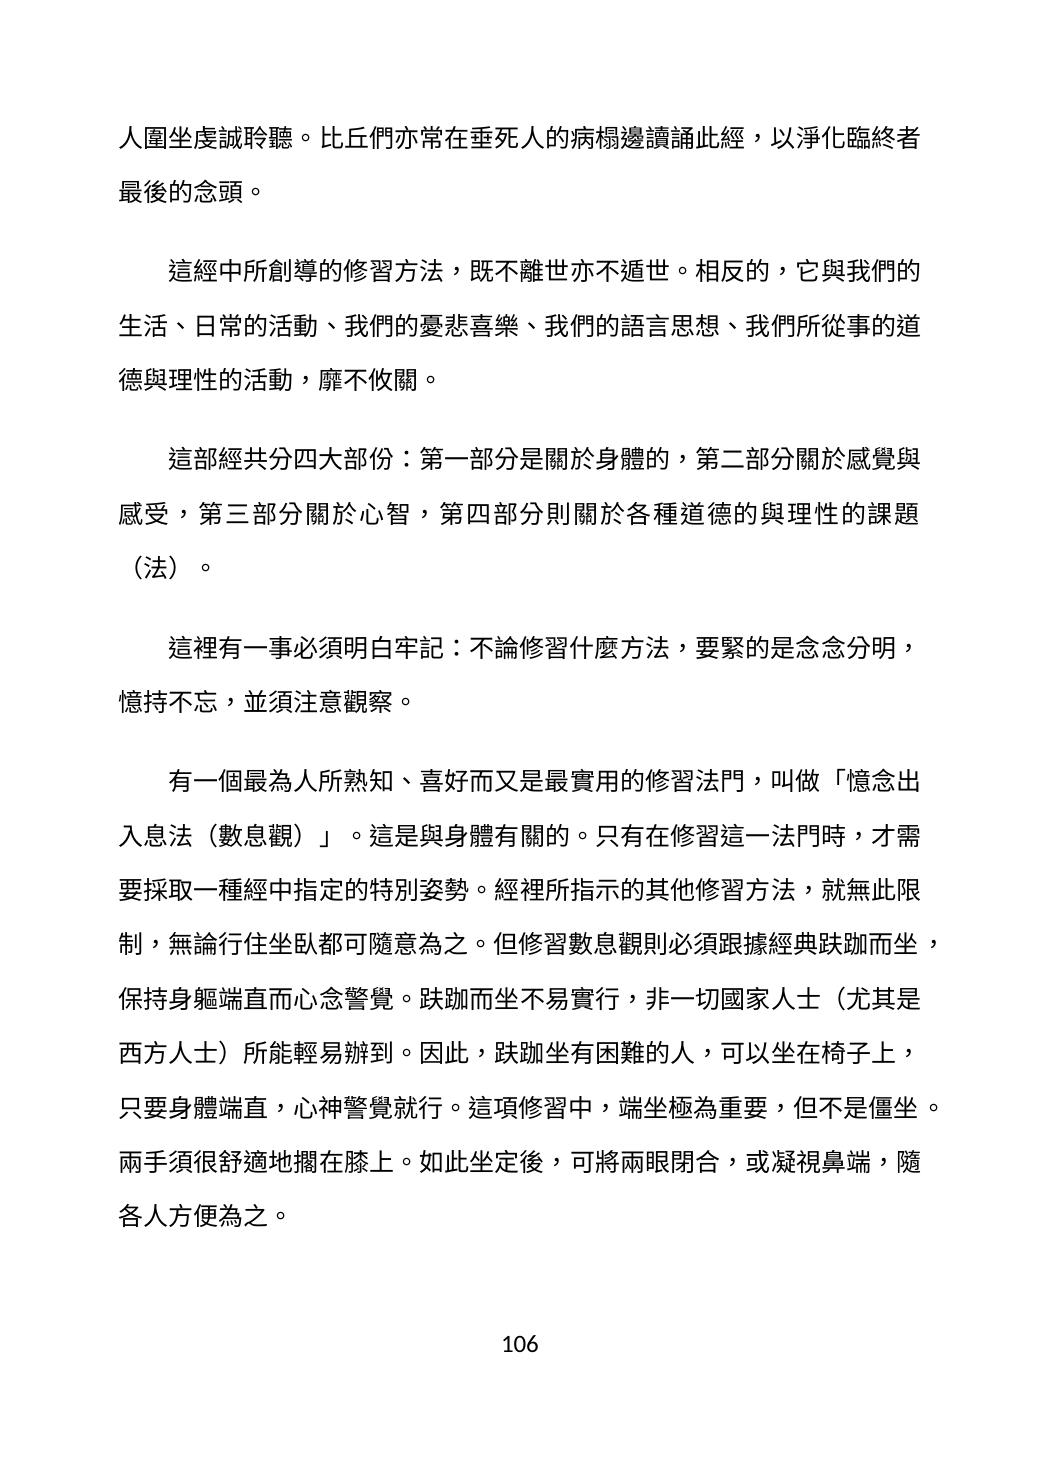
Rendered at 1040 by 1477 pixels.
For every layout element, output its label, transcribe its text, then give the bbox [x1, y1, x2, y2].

text 這裡有一事必須明白牢記：不論修習什麼方法，要緊的是念念分明，憶持不忘，並須注意觀察。 [118, 628, 921, 719]
text 這部經共分四大部份：第一部分是關於身體的，第二部分關於感覺與感受，第三部分關於心智，第四部分則關於各種道德的與理性的課題（法）。 [118, 440, 921, 585]
text 有一個最為人所熟知、喜好而又是最實用的修習法門，叫做「憶念出入息法（數息觀）」。這是與身體有關的。只有在修習這一法門時，才需要採取一種經中指定的特別姿勢。經裡所指示的其他修習方法，就無此限制，無論行住坐臥都可隨意為之。但修習數息觀則必須跟據經典趺跏而坐，保持身軀端直而心念警覺。趺跏而坐不易實行，非一切國家人士（尤其是西方人士）所能輕易辦到。因此，趺跏坐有困難的人，可以坐在椅子上，只要身體端直，心神警覺就行。這項修習中，端坐極為重要，但不是僵坐。兩手須很舒適地擱在膝上。如此坐定後，可將兩眼閉合，或凝視鼻端，隨各人方便為之。 [118, 762, 921, 1233]
text 人圍坐虔誠聆聽。比丘們亦常在垂死人的病榻邊讀誦此經，以淨化臨終者最後的念頭。 [118, 118, 921, 209]
text 這經中所創導的修習方法，既不離世亦不遁世。相反的，它與我們的生活、日常的活動、我們的憂悲喜樂、我們的語言思想、我們所從事的道德與理性的活動，靡不攸關。 [118, 252, 921, 397]
